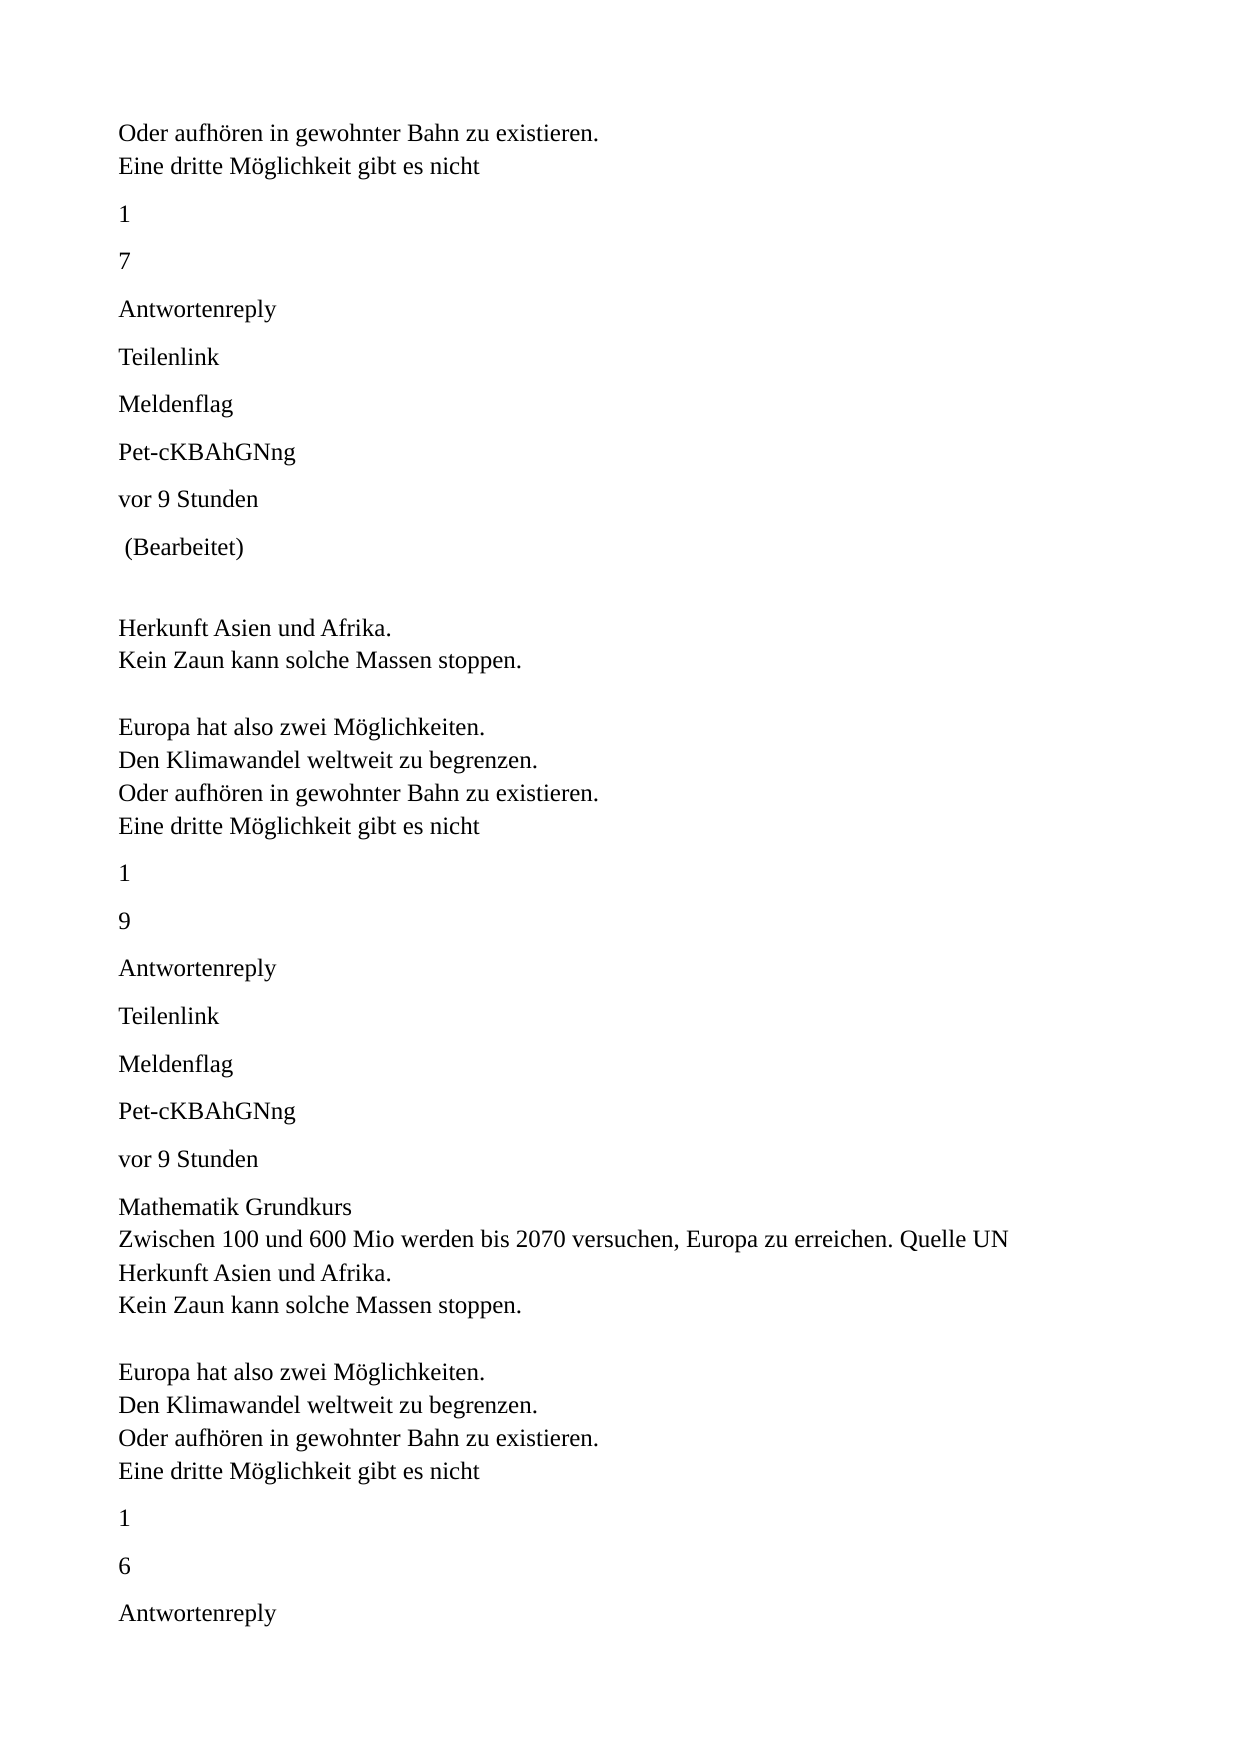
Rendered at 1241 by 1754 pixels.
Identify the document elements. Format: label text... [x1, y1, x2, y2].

text Meldenflag [118, 1049, 1122, 1077]
text Antwortenreply [118, 953, 1122, 982]
text Oder aufhören in gewohnter Bahn zu existieren. Eine dritte Möglichkeit gibt es nicht [118, 118, 1122, 180]
text 1 [118, 858, 1122, 887]
text 6 [118, 1551, 1122, 1580]
text Antwortenreply [118, 1598, 1122, 1627]
text Pet-cKBAhGNng [118, 1096, 1122, 1125]
text Meldenflag [118, 389, 1122, 418]
text Teilenlink [118, 342, 1122, 370]
text Teilenlink [118, 1001, 1122, 1030]
text vor 9 Stunden [118, 1144, 1122, 1173]
text Pet-cKBAhGNng [118, 437, 1122, 466]
text 1 [118, 199, 1122, 227]
text 9 [118, 906, 1122, 935]
text vor 9 Stunden [118, 484, 1122, 513]
text (Bearbeitet) [118, 532, 1122, 561]
text Herkunft Asien und Afrika. Kein Zaun kann solche Massen stoppen. Europa hat also zwei Möglichkeiten. Den Klimawandel weltweit zu begrenzen. Oder aufhören in gewohnter Bahn zu existieren. Eine dritte Möglichkeit gibt es nicht [118, 579, 1122, 839]
text 7 [118, 246, 1122, 275]
text Mathematik Grundkurs Zwischen 100 und 600 Mio werden bis 2070 versuchen, Europa zu erreichen. Quelle UN Herkunft Asien und Afrika. Kein Zaun kann solche Massen stoppen. Europa hat also zwei Möglichkeiten. Den Klimawandel weltweit zu begrenzen. Oder aufhören in gewohnter Bahn zu existieren. Eine dritte Möglichkeit gibt es nicht [118, 1192, 1122, 1484]
text 1 [118, 1503, 1122, 1532]
text Antwortenreply [118, 294, 1122, 323]
